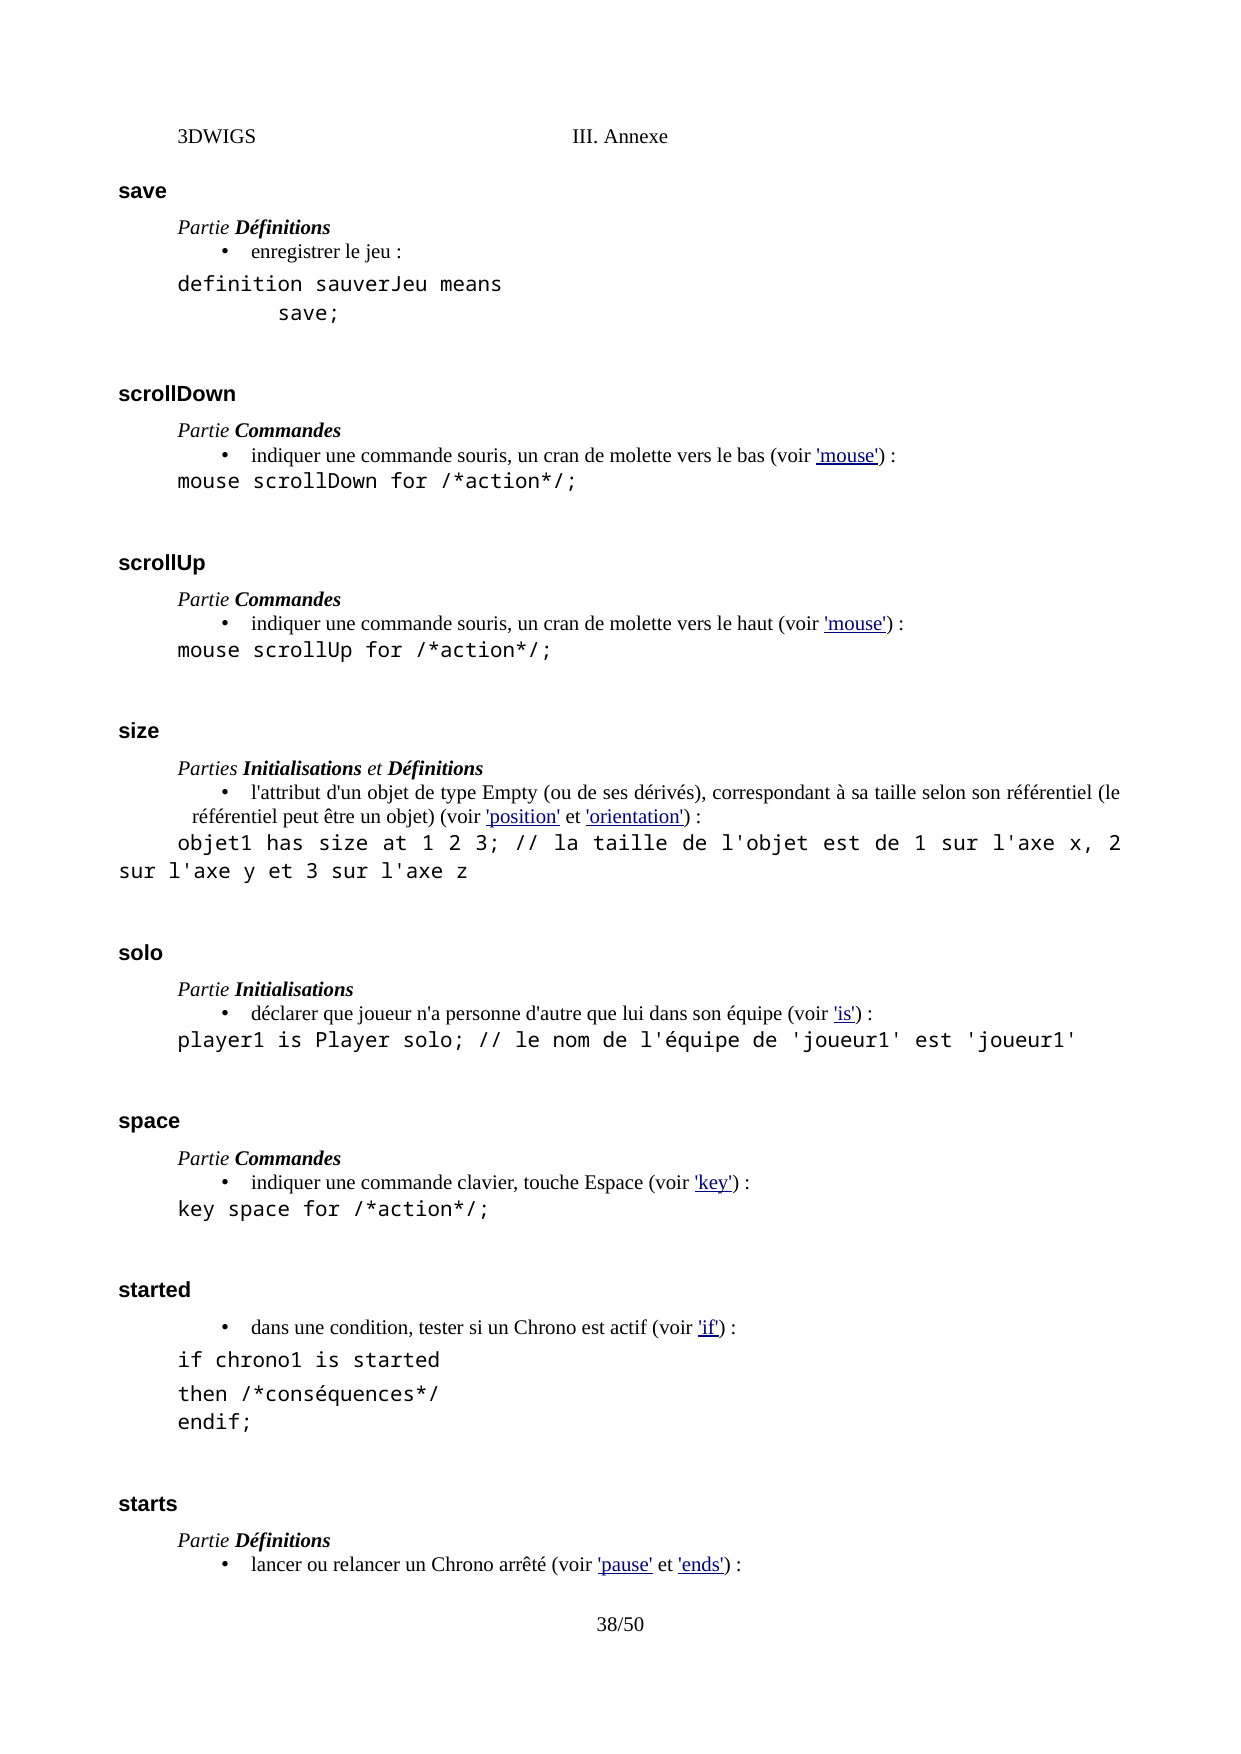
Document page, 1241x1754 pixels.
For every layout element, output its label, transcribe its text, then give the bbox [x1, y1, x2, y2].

subtitle scrollDown [118, 381, 1122, 406]
text objet1 has size at 1 2 3; // la taille de l'objet est de 1 sur l'axe x, 2 sur l'axe y et 3 sur l'axe z [118, 828, 1122, 885]
subtitle solo [118, 939, 1122, 965]
list indiquer une commande souris, un cran de molette vers le bas (voir 'mouse') : [162, 442, 1122, 467]
subtitle scrollUp [118, 549, 1122, 575]
text Partie Commandes [118, 587, 1122, 611]
text key space for /*action*/; [118, 1194, 1122, 1222]
text Partie Définitions [118, 1528, 1122, 1552]
list dans une condition, tester si un Chrono est actif (voir 'if') : [162, 1315, 1122, 1339]
text Parties Initialisations et Définitions [118, 756, 1122, 780]
subtitle space [118, 1108, 1122, 1133]
subtitle starts [118, 1490, 1122, 1516]
text Partie Initialisations [118, 977, 1122, 1001]
text mouse scrollUp for /*action*/; [118, 635, 1122, 664]
text endif; [118, 1407, 1122, 1436]
text definition sauverJeu means [118, 269, 1122, 298]
text Partie Commandes [118, 418, 1122, 442]
text save; [118, 298, 1122, 326]
text if chrono1 is started [118, 1345, 1122, 1373]
list indiquer une commande souris, un cran de molette vers le haut (voir 'mouse') : [162, 611, 1122, 635]
text player1 is Player solo; // le nom de l'équipe de 'joueur1' est 'joueur1' [118, 1025, 1122, 1054]
subtitle size [118, 718, 1122, 743]
subtitle save [118, 178, 1122, 203]
subtitle started [118, 1277, 1122, 1302]
list déclarer que joueur n'a personne d'autre que lui dans son équipe (voir 'is') : [162, 1001, 1122, 1025]
text Partie Définitions [118, 215, 1122, 239]
list l'attribut d'un objet de type Empty (ou de ses dérivés), correspondant à sa taille selon son référentiel (le référentiel peut être un objet) (voir 'position' et 'orientation') : [162, 780, 1122, 828]
list lancer ou relancer un Chrono arrêté (voir 'pause' et 'ends') : [162, 1552, 1122, 1576]
list enregistrer le jeu : [162, 239, 1122, 263]
text Partie Commandes [118, 1146, 1122, 1170]
list indiquer une commande clavier, touche Espace (voir 'key') : [162, 1170, 1122, 1194]
text then /*conséquences*/ [118, 1379, 1122, 1407]
text mouse scrollDown for /*action*/; [118, 467, 1122, 495]
